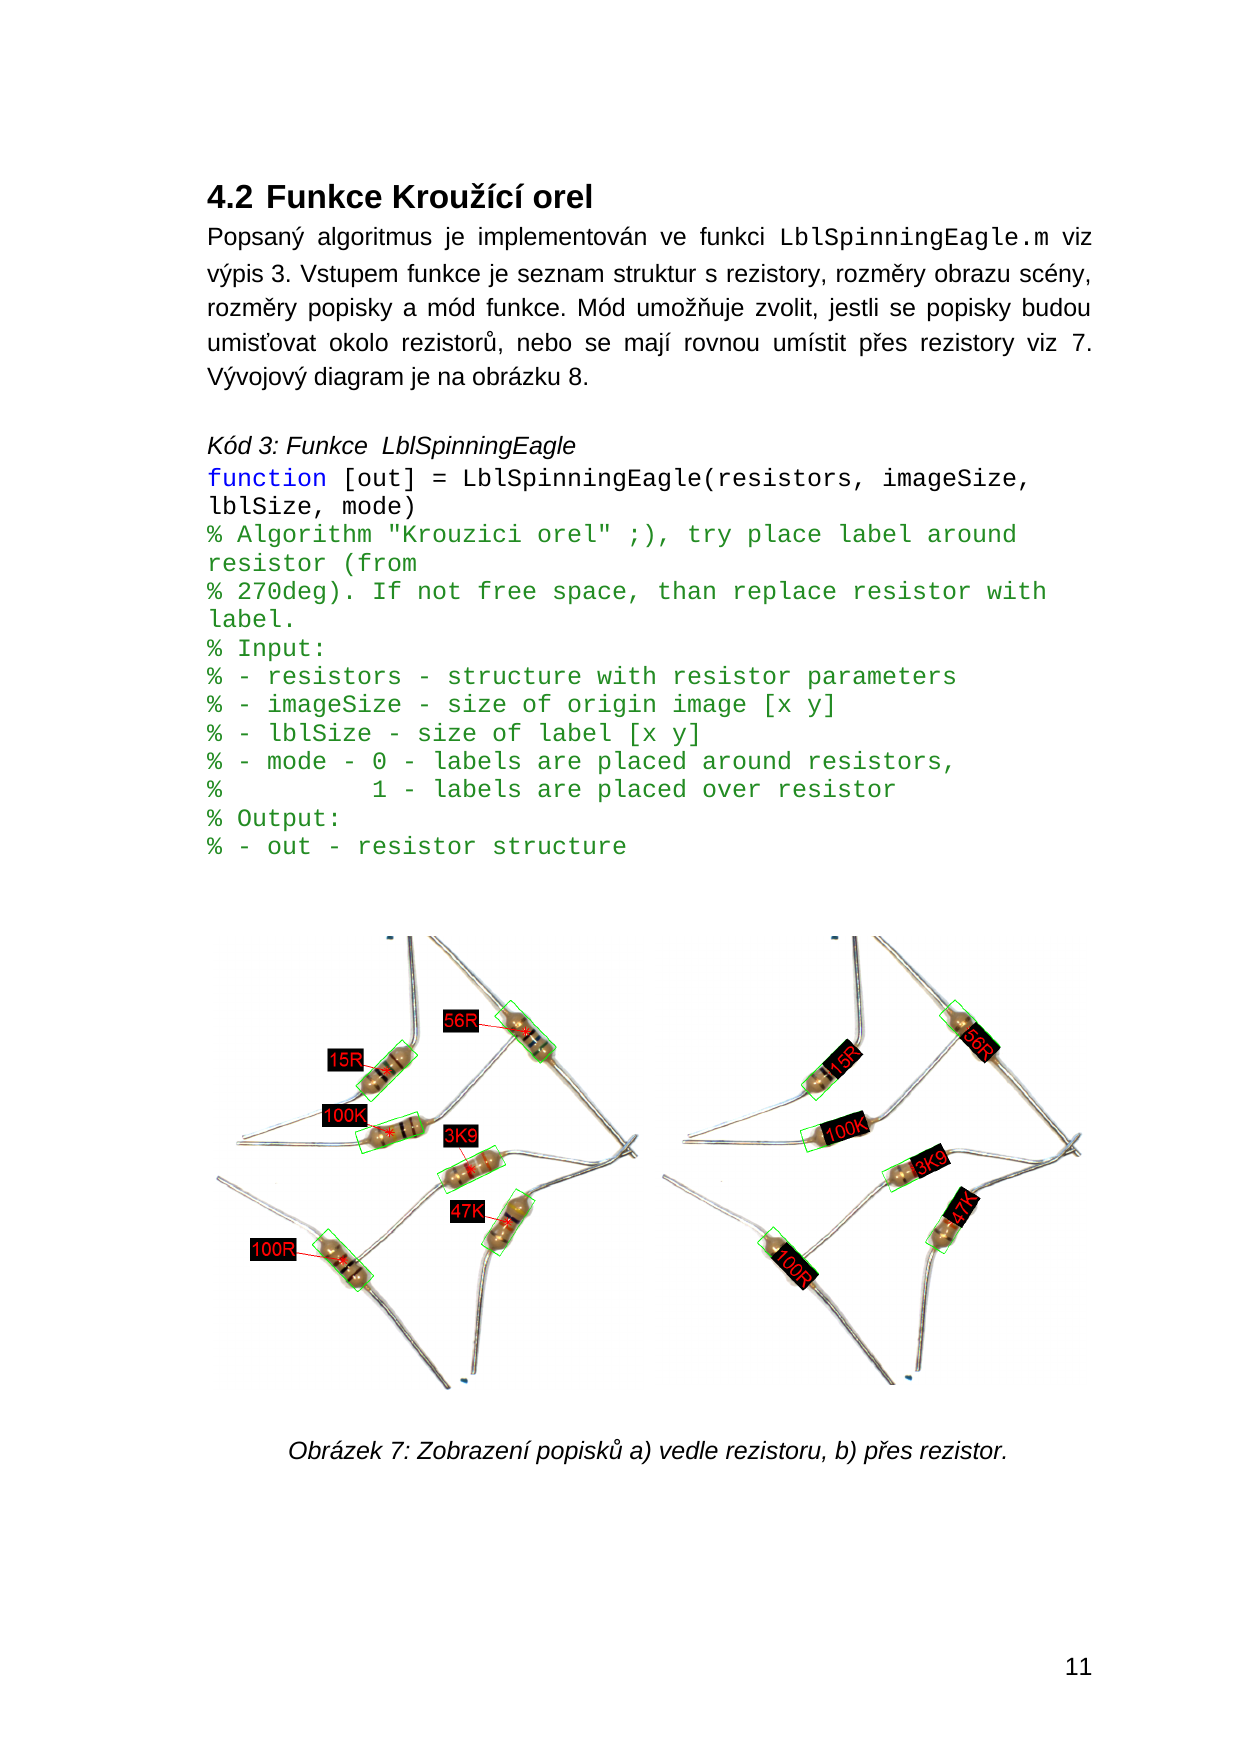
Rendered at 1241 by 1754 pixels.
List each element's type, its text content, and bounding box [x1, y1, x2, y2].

text function [out] = LblSpinningEagle(resistors, imageSize, lblSize, mode) [207, 465, 1092, 522]
picture [655, 936, 1087, 1385]
text % - imageSize - size of origin image [x y] [207, 692, 1092, 720]
text Kód 3: Funkce LblSpinningEagle [207, 431, 1092, 460]
text % Algorithm "Krouzici orel" ;), try place label around resistor (from [207, 522, 1092, 579]
text % - lblSize - size of label [x y] [207, 720, 1092, 749]
text % 1 - labels are placed over resistor [207, 777, 1092, 805]
text % Output: [207, 805, 1092, 834]
subtitle Funkce Kroužící orel [207, 177, 1092, 216]
text Popsaný algoritmus je implementován ve funkci LblSpinningEagle.m viz výpis 3. Vstupem funkce je seznam struktur s rezistory, rozměry obrazu scény, rozměry popisky a mód funkce. Mód umožňuje zvolit, jestli se popisky budou umisťovat okolo rezistorů, nebo se mají rovnou umístit přes rezistory viz 7. Vývojový diagram je na obrázku 8. [207, 222, 1092, 391]
picture [212, 936, 644, 1390]
text % - out - resistor structure [207, 834, 1092, 862]
table_header [207, 931, 649, 1424]
text Obrázek 7: Zobrazení popisků a) vedle rezistoru, b) přes rezistor. [207, 1436, 1092, 1465]
text % - resistors - structure with resistor parameters [207, 664, 1092, 692]
text % Input: [207, 635, 1092, 664]
table_header [650, 931, 1092, 1424]
text % 270deg). If not free space, than replace resistor with label. [207, 579, 1092, 635]
text % - mode - 0 - labels are placed around resistors, [207, 749, 1092, 777]
